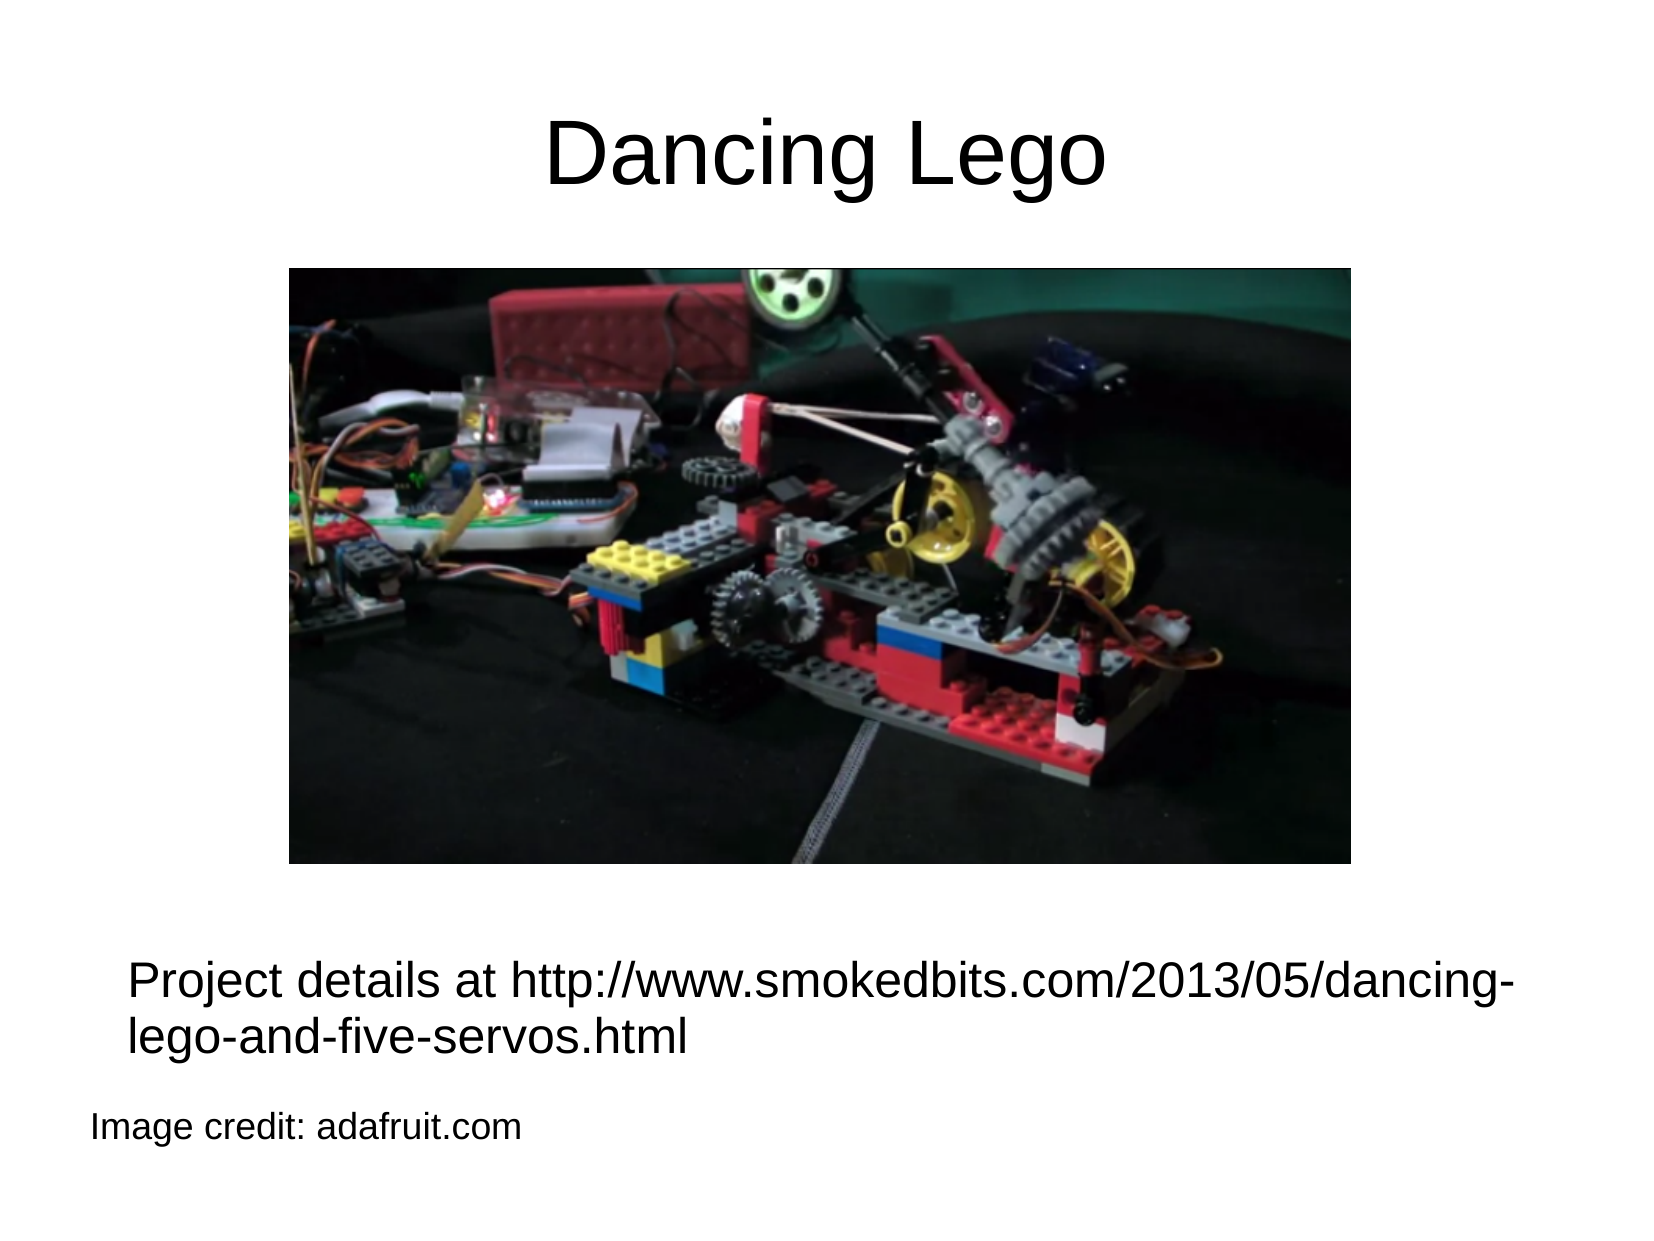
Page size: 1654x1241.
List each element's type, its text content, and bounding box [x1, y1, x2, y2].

title Dancing Lego [82, 49, 1571, 257]
picture [289, 268, 1351, 864]
text_box Project details at http://www.smokedbits.com/2013/05/dancing-lego-and-five-servos.html [112, 945, 1553, 1072]
text_box Image credit: adafruit.com [75, 1098, 538, 1156]
